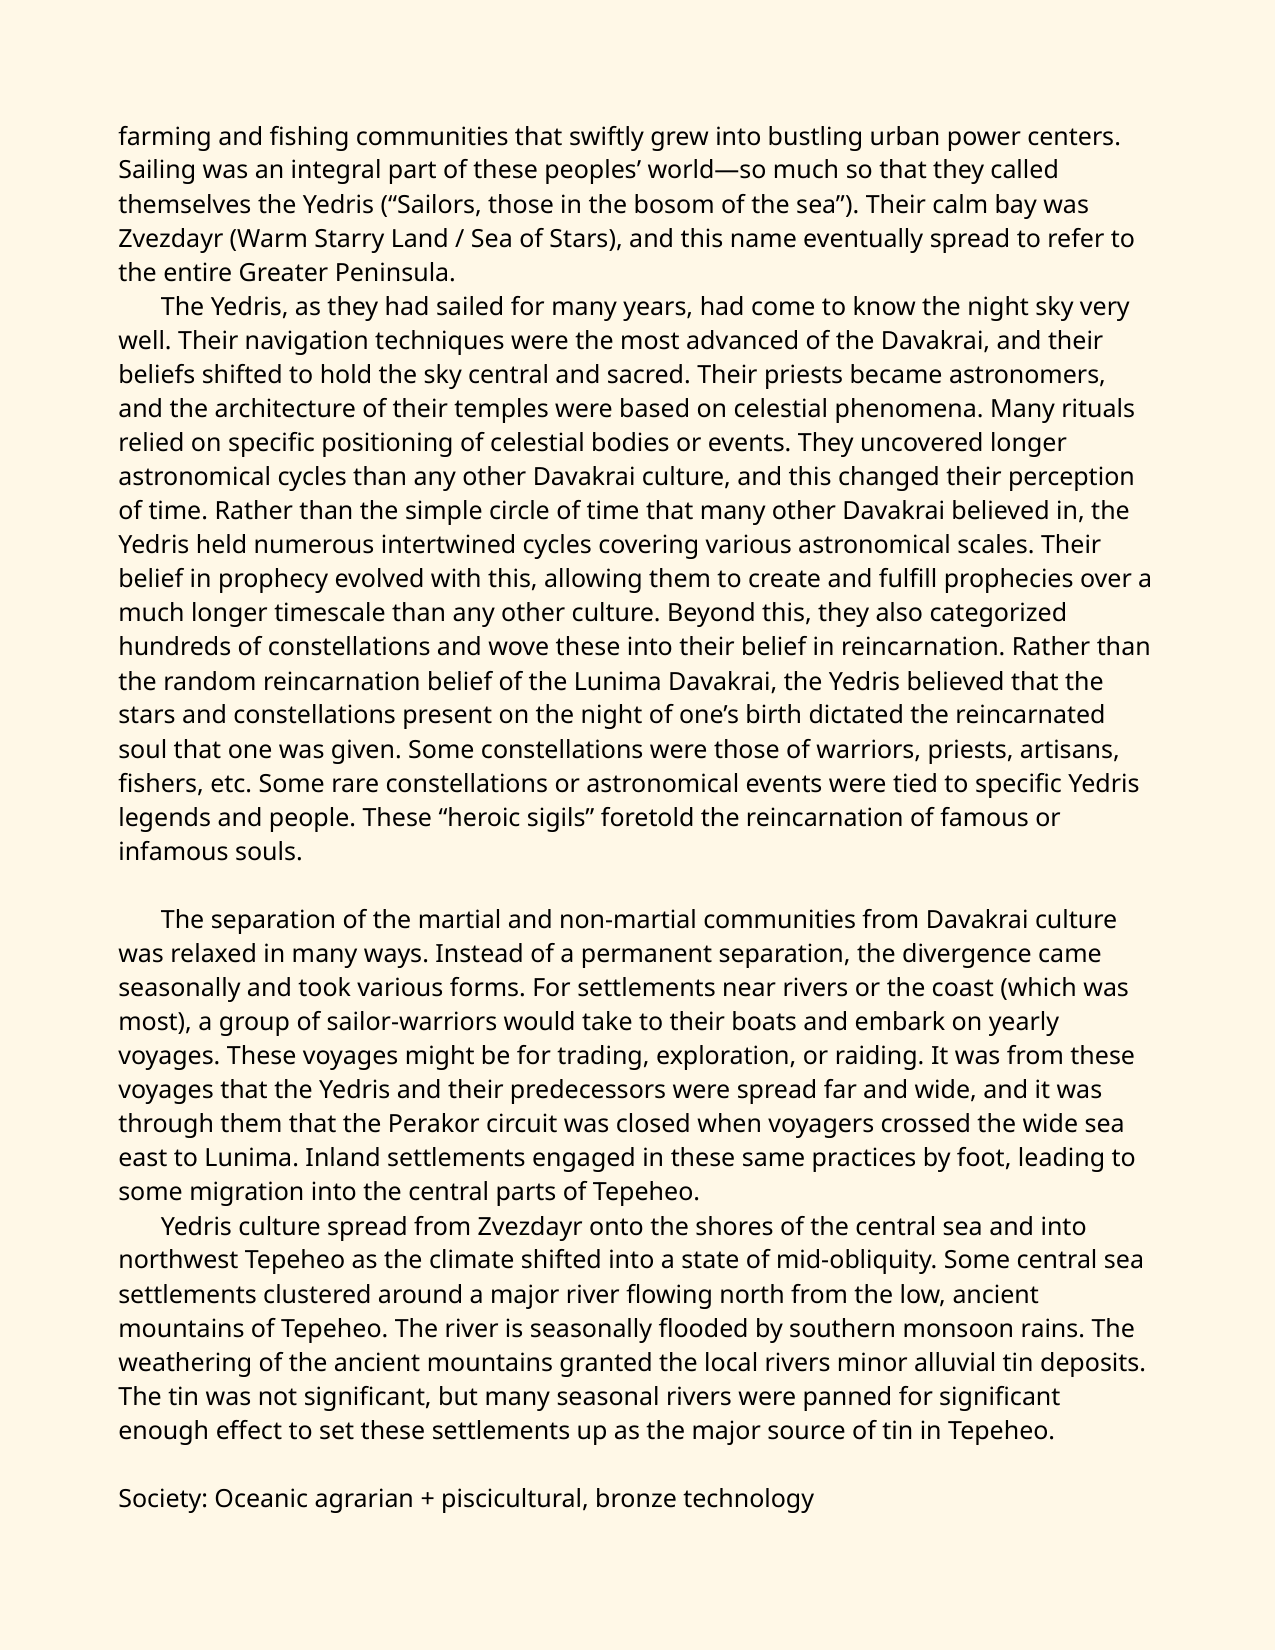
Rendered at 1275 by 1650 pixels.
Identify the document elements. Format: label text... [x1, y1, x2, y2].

text Yedris culture spread from Zvezdayr onto the shores of the central sea and into northwest Tepeheo as the climate shifted into a state of mid-obliquity. Some central sea settlements clustered around a major river flowing north from the low, ancient mountains of Tepeheo. The river is seasonally flooded by southern monsoon rains. The weathering of the ancient mountains granted the local rivers minor alluvial tin deposits. The tin was not significant, but many seasonal rivers were panned for significant enough effect to set these settlements up as the major source of tin in Tepeheo. [118, 1208, 1157, 1447]
text The separation of the martial and non-martial communities from Davakrai culture was relaxed in many ways. Instead of a permanent separation, the divergence came seasonally and took various forms. For settlements near rivers or the coast (which was most), a group of sailor-warriors would take to their boats and embark on yearly voyages. These voyages might be for trading, exploration, or raiding. It was from these voyages that the Yedris and their predecessors were spread far and wide, and it was through them that the Perakor circuit was closed when voyagers crossed the wide sea east to Lunima. Inland settlements engaged in these same practices by foot, leading to some migration into the central parts of Tepeheo. [118, 902, 1157, 1208]
text The Yedris, as they had sailed for many years, had come to know the night sky very well. Their navigation techniques were the most advanced of the Davakrai, and their beliefs shifted to hold the sky central and sacred. Their priests became astronomers, and the architecture of their temples were based on celestial phenomena. Many rituals relied on specific positioning of celestial bodies or events. They uncovered longer astronomical cycles than any other Davakrai culture, and this changed their perception of time. Rather than the simple circle of time that many other Davakrai believed in, the Yedris held numerous intertwined cycles covering various astronomical scales. Their belief in prophecy evolved with this, allowing them to create and fulfill prophecies over a much longer timescale than any other culture. Beyond this, they also categorized hundreds of constellations and wove these into their belief in reincarnation. Rather than the random reincarnation belief of the Lunima Davakrai, the Yedris believed that the stars and constellations present on the night of one’s birth dictated the reincarnated soul that one was given. Some constellations were those of warriors, priests, artisans, fishers, etc. Some rare constellations or astronomical events were tied to specific Yedris legends and people. These “heroic sigils” foretold the reincarnation of famous or infamous souls. [118, 288, 1157, 867]
text Society: Oceanic agrarian + piscicultural, bronze technology [118, 1481, 1157, 1515]
text farming and fishing communities that swiftly grew into bustling urban power centers. Sailing was an integral part of these peoples’ world—so much so that they called themselves the Yedris (“Sailors, those in the bosom of the sea”). Their calm bay was Zvezdayr (Warm Starry Land / Sea of Stars), and this name eventually spread to refer to the entire Greater Peninsula. [118, 118, 1157, 288]
